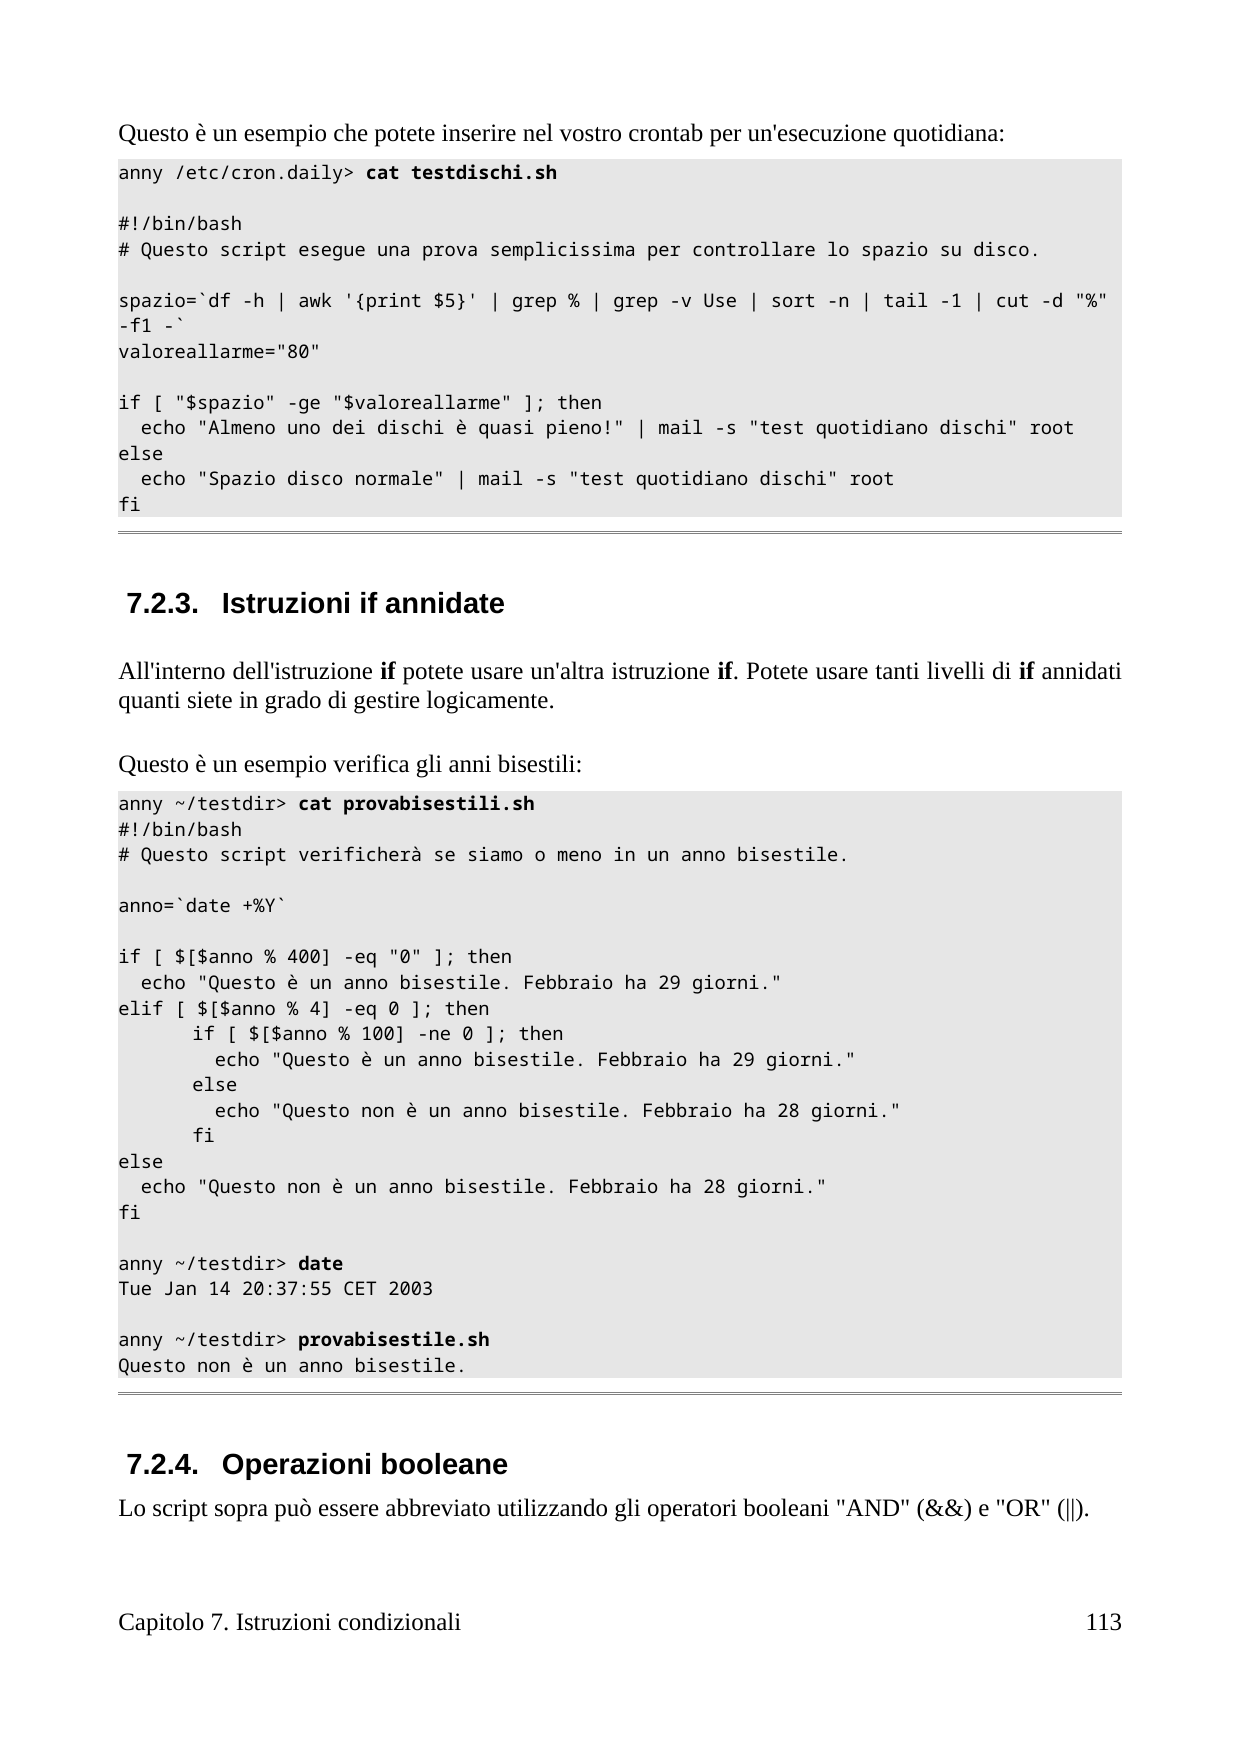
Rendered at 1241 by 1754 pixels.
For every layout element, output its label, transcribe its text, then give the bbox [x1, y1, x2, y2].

text echo "Almeno uno dei dischi è quasi pieno!" | mail -s "test quotidiano dischi" root [118, 414, 1122, 440]
text else [118, 440, 1122, 466]
text # Questo script verificherà se siamo o meno in un anno bisestile. [118, 842, 1122, 867]
text Questo non è un anno bisestile. [118, 1352, 1122, 1378]
text else [118, 1148, 1122, 1173]
text # Questo script esegue una prova semplicissima per controllare lo spazio su disco. [118, 236, 1122, 261]
text anno=`date +%Y` [118, 893, 1122, 918]
text fi [118, 1122, 1122, 1148]
text #!/bin/bash [118, 816, 1122, 842]
subtitle Operazioni booleane [118, 1447, 1122, 1481]
text Lo script sopra può essere abbreviato utilizzando gli operatori booleani "AND" (&&) e "OR" (||). [118, 1493, 1122, 1522]
text echo "Spazio disco normale" | mail -s "test quotidiano dischi" root [118, 466, 1122, 491]
text Questo è un esempio verifica gli anni bisestili: [118, 749, 1122, 778]
text anny /etc/cron.daily> cat testdischi.sh [118, 159, 1122, 185]
text if [ $[$anno % 400] -eq "0" ]; then [118, 944, 1122, 969]
text All'interno dell'istruzione if potete usare un'altra istruzione if. Potete usare tanti livelli di if annidati quanti siete in grado di gestire logicamente. [118, 656, 1122, 713]
text spazio=`df -h | awk '{print $5}' | grep % | grep -v Use | sort -n | tail -1 | cut -d "%" -f1 -` [118, 287, 1122, 338]
text echo "Questo non è un anno bisestile. Febbraio ha 28 giorni." [118, 1173, 1122, 1199]
text anny ~/testdir> provabisestile.sh [118, 1327, 1122, 1352]
text fi [118, 491, 1122, 517]
text valoreallarme="80" [118, 338, 1122, 363]
text echo "Questo è un anno bisestile. Febbraio ha 29 giorni." [118, 969, 1122, 995]
text Questo è un esempio che potete inserire nel vostro crontab per un'esecuzione quotidiana: [118, 118, 1122, 147]
text if [ "$spazio" -ge "$valoreallarme" ]; then [118, 389, 1122, 414]
text if [ $[$anno % 100] -ne 0 ]; then [118, 1020, 1122, 1046]
text fi [118, 1199, 1122, 1224]
text else [118, 1071, 1122, 1097]
subtitle Istruzioni if annidate [118, 586, 1122, 620]
text echo "Questo è un anno bisestile. Febbraio ha 29 giorni." [118, 1046, 1122, 1071]
text Tue Jan 14 20:37:55 CET 2003 [118, 1276, 1122, 1301]
text anny ~/testdir> cat provabisestili.sh [118, 791, 1122, 816]
text anny ~/testdir> date [118, 1250, 1122, 1276]
text elif [ $[$anno % 4] -eq 0 ]; then [118, 995, 1122, 1020]
text echo "Questo non è un anno bisestile. Febbraio ha 28 giorni." [118, 1097, 1122, 1122]
text #!/bin/bash [118, 210, 1122, 236]
